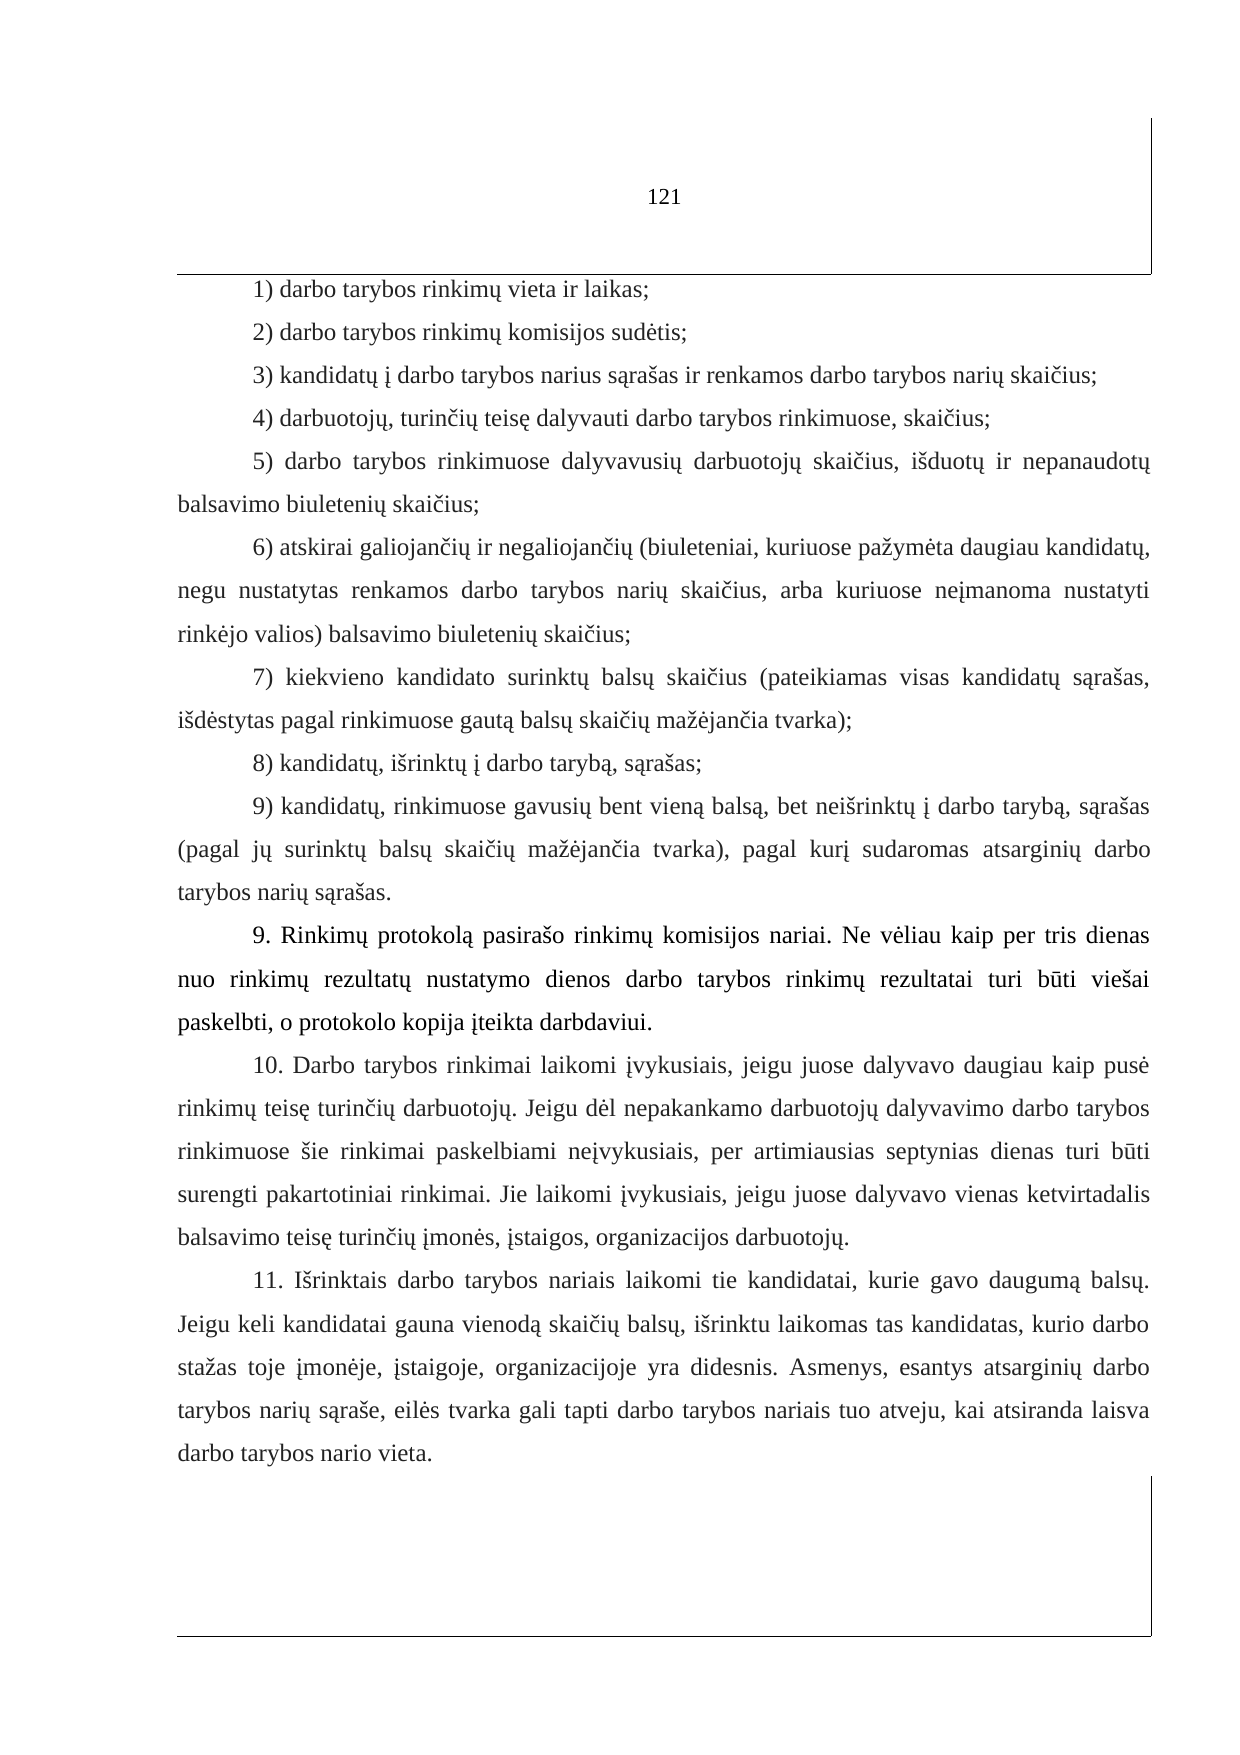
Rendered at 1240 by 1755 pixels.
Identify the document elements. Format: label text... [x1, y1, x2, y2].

text 3) kandidatų į darbo tarybos narius sąrašas ir renkamos darbo tarybos narių skaičius; [177, 360, 1151, 389]
text 1) darbo tarybos rinkimų vieta ir laikas; [177, 274, 1151, 302]
text 8) kandidatų, išrinktų į darbo tarybą, sąrašas; [177, 748, 1151, 777]
text 9) kandidatų, rinkimuose gavusių bent vieną balsą, bet neišrinktų į darbo tarybą, sąrašas (pagal jų surinktų balsų skaičių mažėjančia tvarka), pagal kurį sudaromas atsarginių darbo tarybos narių sąrašas. [177, 791, 1151, 906]
text 4) darbuotojų, turinčių teisę dalyvauti darbo tarybos rinkimuose, skaičius; [177, 403, 1151, 432]
text 11. Išrinktais darbo tarybos nariais laikomi tie kandidatai, kurie gavo daugumą balsų. Jeigu keli kandidatai gauna vienodą skaičių balsų, išrinktu laikomas tas kandidatas, kurio darbo stažas toje įmonėje, įstaigoje, organizacijoje yra didesnis. Asmenys, esantys atsarginių darbo tarybos narių sąraše, eilės tvarka gali tapti darbo tarybos nariais tuo atveju, kai atsiranda laisva darbo tarybos nario vieta. [177, 1266, 1151, 1467]
text 2) darbo tarybos rinkimų komisijos sudėtis; [177, 317, 1151, 346]
text 5) darbo tarybos rinkimuose dalyvavusių darbuotojų skaičius, išduotų ir nepanaudotų balsavimo biuletenių skaičius; [177, 446, 1151, 518]
text 6) atskirai galiojančių ir negaliojančių (biuleteniai, kuriuose pažymėta daugiau kandidatų, negu nustatytas renkamos darbo tarybos narių skaičius, arba kuriuose neįmanoma nustatyti rinkėjo valios) balsavimo biuletenių skaičius; [177, 532, 1151, 647]
text 9. Rinkimų protokolą pasirašo rinkimų komisijos nariai. Ne vėliau kaip per tris dienas nuo rinkimų rezultatų nustatymo dienos darbo tarybos rinkimų rezultatai turi būti viešai paskelbti, o protokolo kopija įteikta darbdaviui. [177, 921, 1151, 1036]
text 10. Darbo tarybos rinkimai laikomi įvykusiais, jeigu juose dalyvavo daugiau kaip pusė rinkimų teisę turinčių darbuotojų. Jeigu dėl nepakankamo darbuotojų dalyvavimo darbo tarybos rinkimuose šie rinkimai paskelbiami neįvykusiais, per artimiausias septynias dienas turi būti surengti pakartotiniai rinkimai. Jie laikomi įvykusiais, jeigu juose dalyvavo vienas ketvirtadalis balsavimo teisę turinčių įmonės, įstaigos, organizacijos darbuotojų. [177, 1050, 1151, 1251]
text 7) kiekvieno kandidato surinktų balsų skaičius (pateikiamas visas kandidatų sąrašas, išdėstytas pagal rinkimuose gautą balsų skaičių mažėjančia tvarka); [177, 662, 1151, 734]
